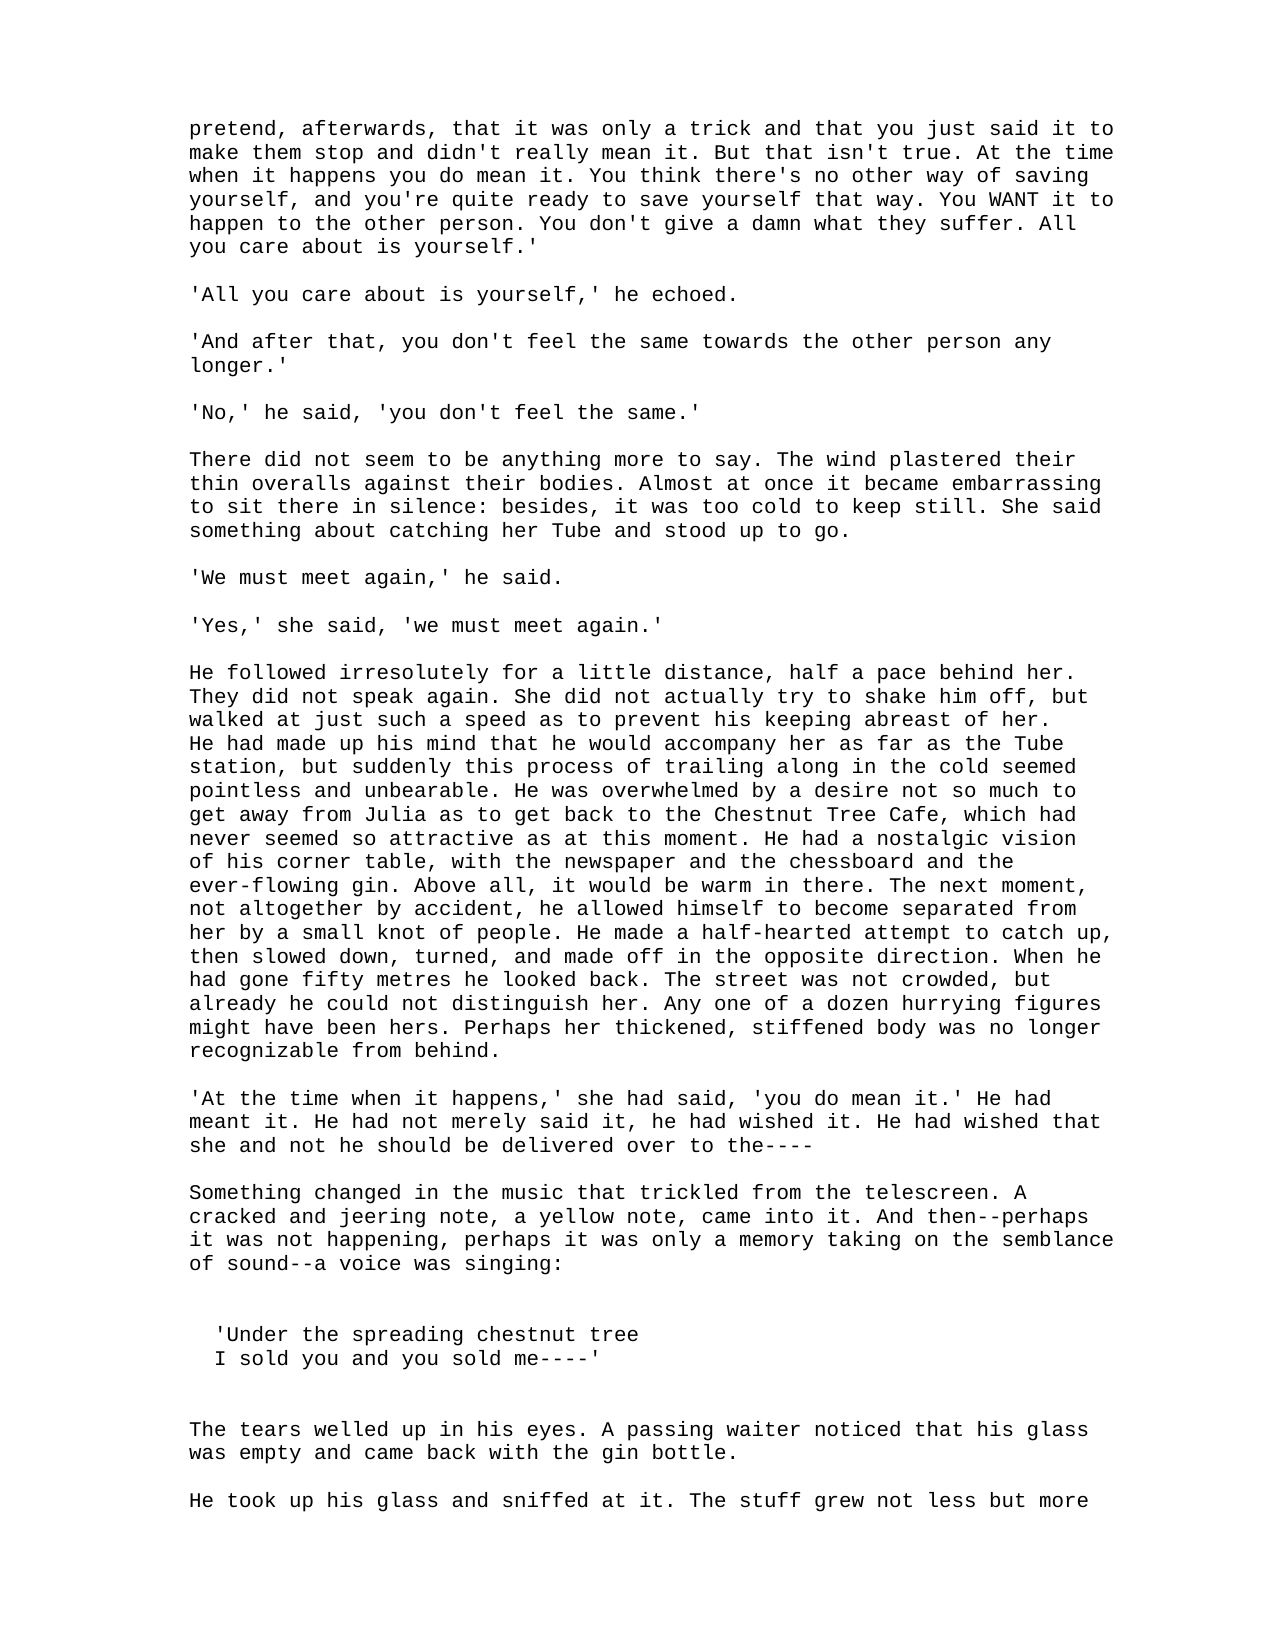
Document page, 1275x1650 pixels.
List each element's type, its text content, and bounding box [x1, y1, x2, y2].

text you care about is yourself.' 'All you care about is yourself,' he echoed. 'And after that, you don't feel the same towards the other person any [189, 236, 1185, 354]
text had gone fifty metres he looked back. The street was not crowded, but [189, 969, 1185, 993]
text recognizable from behind. 'At the time when it happens,' she had said, 'you do mean it.' He had [189, 1040, 1185, 1111]
text pointless and unbearable. He was overwhelmed by a desire not so much to [189, 780, 1185, 804]
text He had made up his mind that he would accompany her as far as the Tube [189, 733, 1185, 757]
text was empty and came back with the gin bottle. He took up his glass and sniffed at it. The stuff grew not less but more [189, 1442, 1185, 1513]
text to sit there in silence: besides, it was too cold to keep still. She said [189, 496, 1185, 520]
text cracked and jeering note, a yellow note, came into it. And then--perhaps [189, 1206, 1185, 1229]
text already he could not distinguish her. Any one of a dozen hurrying figures [189, 993, 1185, 1017]
text she and not he should be delivered over to the---- Something changed in the music that trickled from the telescreen. A [189, 1135, 1185, 1206]
text pretend, afterwards, that it was only a trick and that you just said it to [189, 118, 1185, 142]
text ever-flowing gin. Above all, it would be warm in there. The next moment, [189, 875, 1185, 898]
text station, but suddenly this process of trailing along in the cold seemed [189, 757, 1185, 780]
text of sound--a voice was singing: 'Under the spreading chestnut tree I sold you and you sold me----' The tears welled up in his eyes. A passing waiter noticed that his glass [189, 1253, 1185, 1442]
text might have been hers. Perhaps her thickened, stiffened body was no longer [189, 1017, 1185, 1040]
text longer.' 'No,' he said, 'you don't feel the same.' There did not seem to be anything more to say. The wind plastered their [189, 354, 1185, 473]
text happen to the other person. You don't give a damn what they suffer. All [189, 213, 1185, 236]
text never seemed so attractive as at this moment. He had a nostalgic vision [189, 827, 1185, 851]
text it was not happening, perhaps it was only a memory taking on the semblance [189, 1229, 1185, 1253]
text walked at just such a speed as to prevent his keeping abreast of her. [189, 709, 1185, 733]
text then slowed down, turned, and made off in the opposite direction. When he [189, 946, 1185, 969]
text meant it. He had not merely said it, he had wished it. He had wished that [189, 1111, 1185, 1135]
text They did not speak again. She did not actually try to shake him off, but [189, 686, 1185, 709]
text thin overalls against their bodies. Almost at once it became embarrassing [189, 473, 1185, 496]
text make them stop and didn't really mean it. But that isn't true. At the time [189, 142, 1185, 165]
text get away from Julia as to get back to the Chestnut Tree Cafe, which had [189, 804, 1185, 827]
text not altogether by accident, he allowed himself to become separated from [189, 898, 1185, 922]
text something about catching her Tube and stood up to go. 'We must meet again,' he said. 'Yes,' she said, 'we must meet again.' He followed irresolutely for a little distance, half a pace behind her. [189, 520, 1185, 686]
text when it happens you do mean it. You think there's no other way of saving [189, 165, 1185, 189]
text her by a small knot of people. He made a half-hearted attempt to catch up, [189, 922, 1185, 946]
text of his corner table, with the newspaper and the chessboard and the [189, 851, 1185, 875]
text yourself, and you're quite ready to save yourself that way. You WANT it to [189, 189, 1185, 213]
